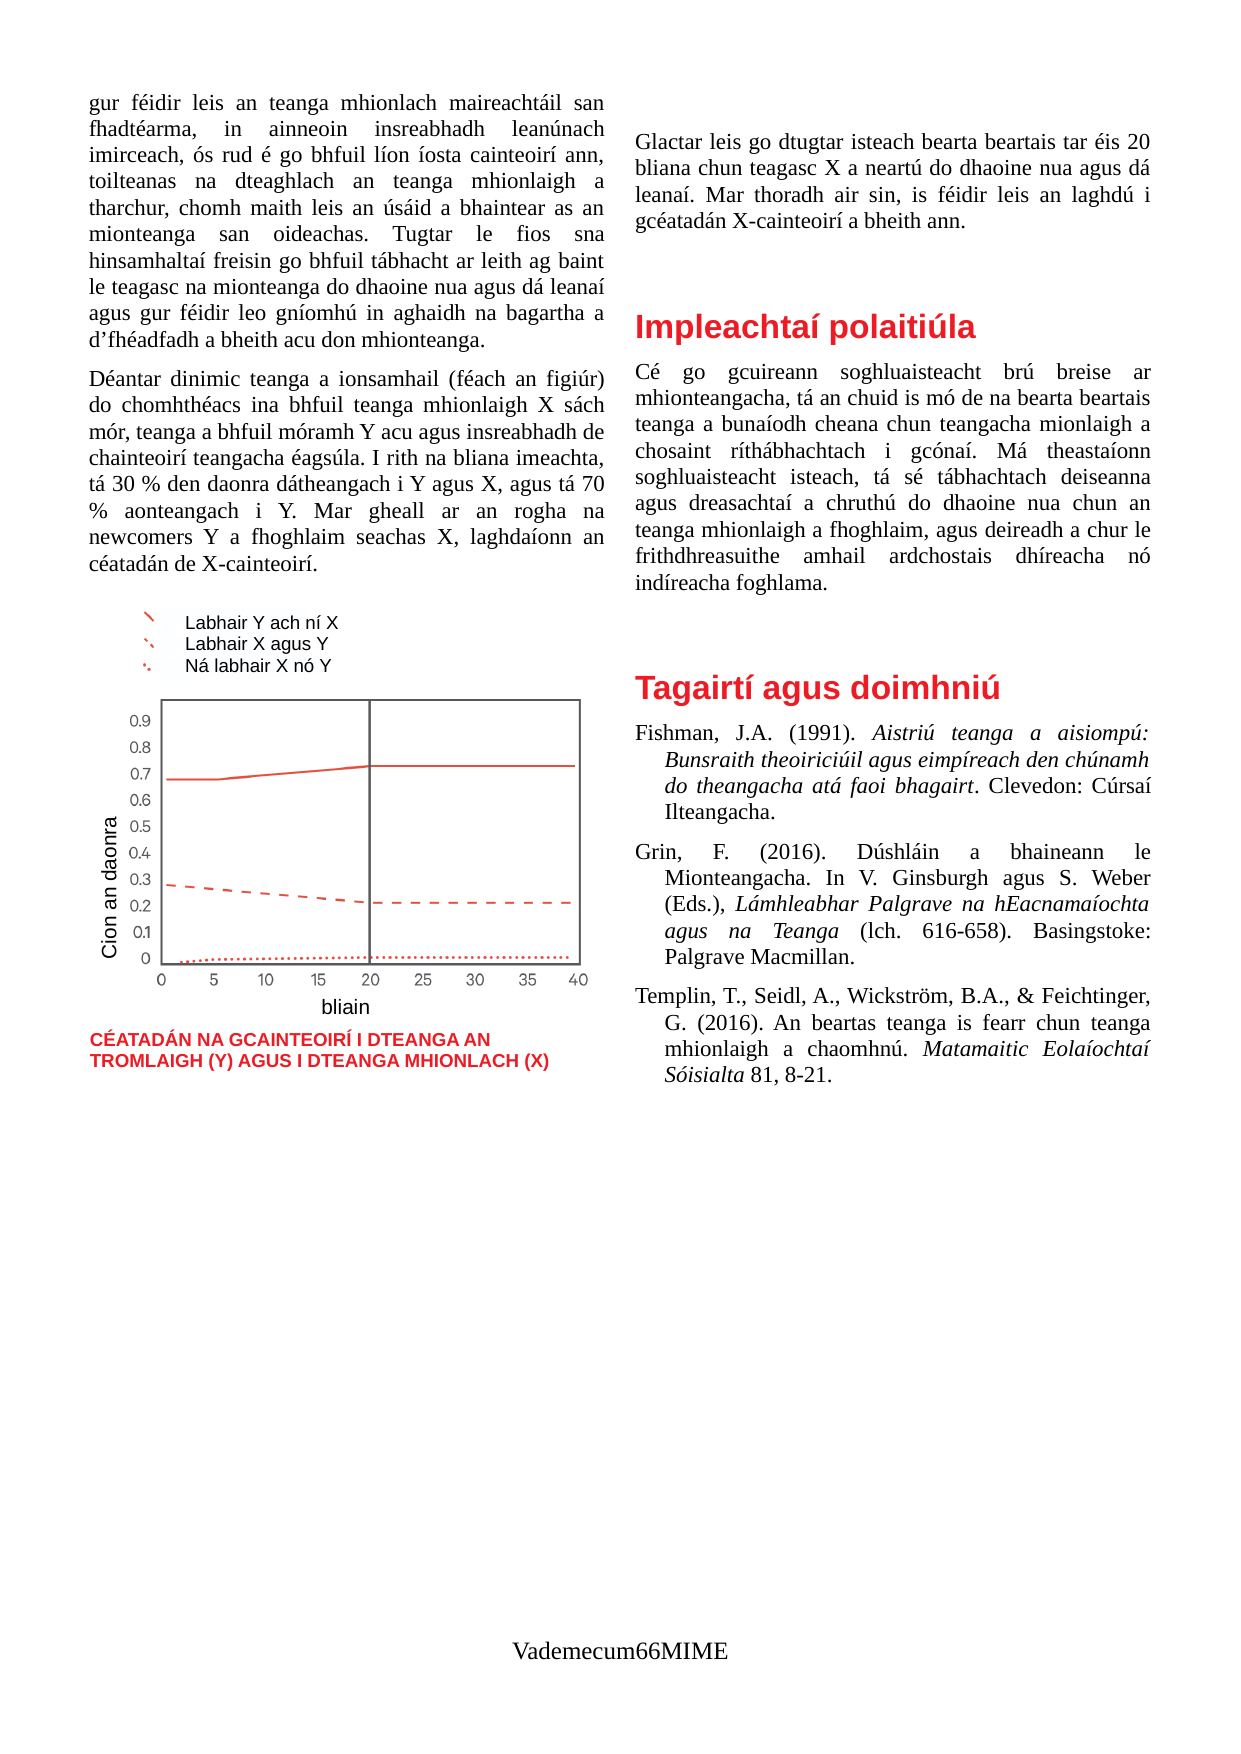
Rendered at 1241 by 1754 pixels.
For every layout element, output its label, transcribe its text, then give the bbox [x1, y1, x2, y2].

text Templin, T., Seidl, A., Wickström, B.A., & Feichtinger, G. (2016). An beartas teanga is fearr chun teanga mhionlaigh a chaomhnú. Matamaitic Eolaíochtaí Sóisialta 81, 8-21. [635, 982, 1152, 1088]
subtitle Tagairtí agus doimhniú [635, 668, 1152, 707]
text Grin, F. (2016). Dúshláin a bhaineann le Mionteangacha. In V. Ginsburgh agus S. Weber (Eds.), Lámhleabhar Palgrave na hEacnamaíochta agus na Teanga (lch. 616-658). Basingstoke: Palgrave Macmillan. [635, 838, 1152, 969]
text CÉATADÁN NA GCAINTEOIRÍ I DTEANGA AN TROMLAIGH (Y) AGUS I DTEANGA MHIONLACH (X) [89, 993, 591, 1072]
text Cé go gcuireann soghluaisteacht brú breise ar mhionteangacha, tá an chuid is mó de na bearta beartais teanga a bunaíodh cheana chun teangacha mionlaigh a chosaint ríthábhachtach i gcónaí. Má theastaíonn soghluaisteacht isteach, tá sé tábhachtach deiseanna agus dreasachtaí a chruthú do dhaoine nua chun an teanga mhionlaigh a fhoghlaim, agus deireadh a chur le frithdhreasuithe amhail ardchostais dhíreacha nó indíreacha foghlama. [635, 358, 1152, 595]
picture [120, 608, 591, 993]
subtitle Impleachtaí polaitiúla [635, 307, 1152, 345]
text Déantar dinimic teanga a ionsamhail (féach an figiúr) do chomhthéacs ina bhfuil teanga mhionlaigh X sách mór, teanga a bhfuil móramh Y acu agus insreabhadh de chainteoirí teangacha éagsúla. I rith na bliana imeachta, tá 30 % den daonra dátheangach i Y agus X, agus tá 70 % aonteangach i Y. Mar gheall ar an rogha na newcomers Y a fhoghlaim seachas X, laghdaíonn an céatadán de X-cainteoirí. [88, 365, 605, 576]
text Glactar leis go dtugtar isteach bearta beartais tar éis 20 bliana chun teagasc X a neartú do dhaoine nua agus dá leanaí. Mar thoradh air sin, is féidir leis an laghdú i gcéatadán X-cainteoirí a bheith ann. [635, 128, 1152, 233]
text gur féidir leis an teanga mhionlach maireachtáil san fhadtéarma, in ainneoin insreabhadh leanúnach imirceach, ós rud é go bhfuil líon íosta cainteoirí ann, toilteanas na dteaghlach an teanga mhionlaigh a tharchur, chomh maith leis an úsáid a bhaintear as an mionteanga san oideachas. Tugtar le fios sna hinsamhaltaí freisin go bhfuil tábhacht ar leith ag baint le teagasc na mionteanga do dhaoine nua agus dá leanaí agus gur féidir leo gníomhú in aghaidh na bagartha a d’fhéadfadh a bheith acu don mhionteanga. [88, 88, 605, 352]
text Fishman, J.A. (1991). Aistriú teanga a aisiompú: Bunsraith theoiriciúil agus eimpíreach den chúnamh do theangacha atá faoi bhagairt. Clevedon: Cúrsaí Ilteangacha. [635, 719, 1152, 825]
